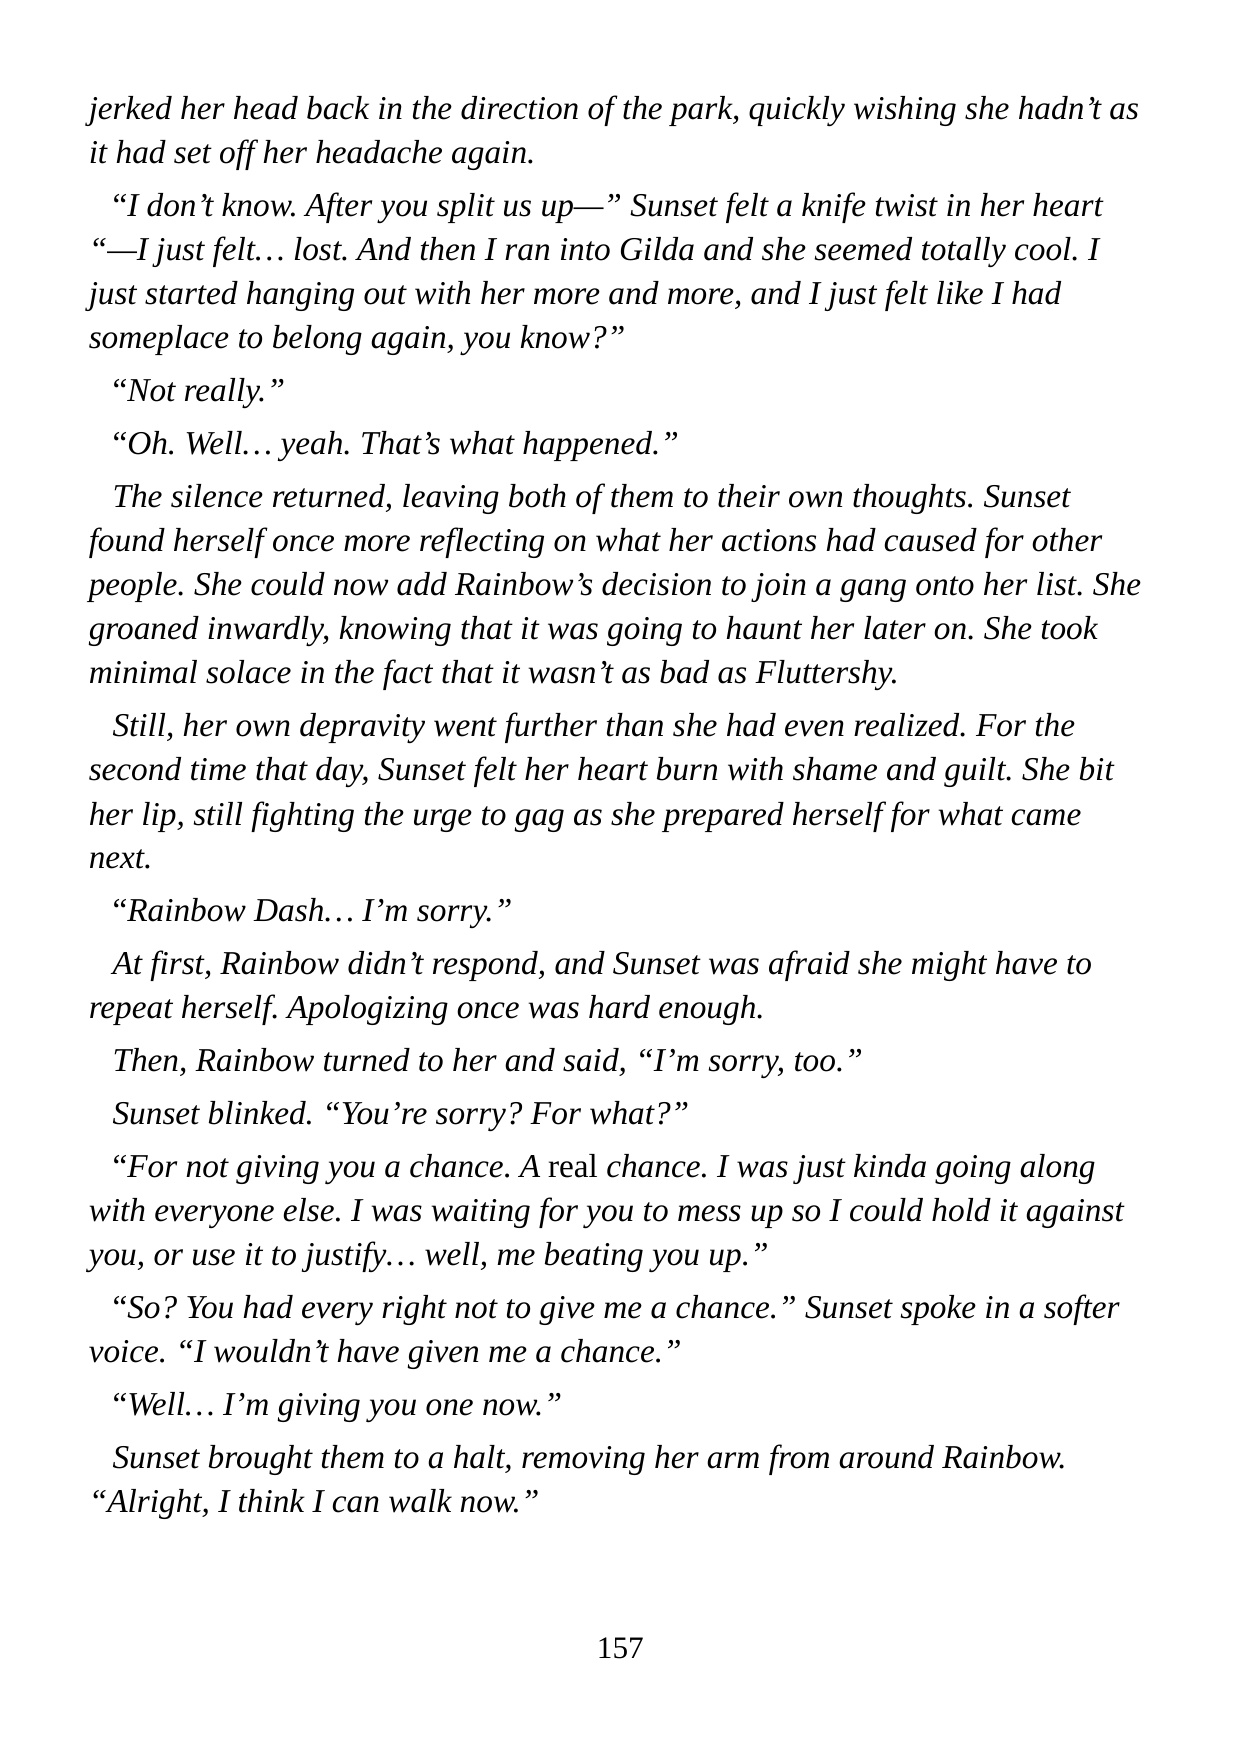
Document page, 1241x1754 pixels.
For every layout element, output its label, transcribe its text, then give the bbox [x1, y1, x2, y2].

text “Well… I’m giving you one now.” [88, 1384, 1152, 1423]
text The silence returned, leaving both of them to their own thoughts. Sunset found herself once more reflecting on what her actions had caused for other people. She could now add Rainbow’s decision to join a gang onto her list. She groaned inwardly, knowing that it was going to haunt her later on. She took minimal solace in the fact that it wasn’t as bad as Fluttershy. [88, 476, 1152, 691]
text “So? You had every right not to give me a chance.” Sunset spoke in a softer voice. “I wouldn’t have given me a chance.” [88, 1287, 1152, 1370]
text Still, her own depravity went further than she had even realized. For the second time that day, Sunset felt her heart burn with shame and guilt. She bit her lip, still fighting the urge to gag as she prepared herself for what came next. [88, 706, 1152, 876]
text Then, Rainbow turned to her and said, “I’m sorry, too.” [88, 1041, 1152, 1079]
text “I don’t know. After you split us up—” Sunset felt a knife twist in her heart “—I just felt… lost. And then I ran into Gilda and she seemed totally cool. I just started hanging out with her more and more, and I just felt like I had someplace to belong again, you know?” [88, 186, 1152, 356]
text Sunset brought them to a halt, removing her arm from around Rainbow. “Alright, I think I can walk now.” [88, 1437, 1152, 1520]
text jerked her head back in the direction of the park, quickly wishing she hadn’t as it had set off her headache again. [88, 88, 1152, 171]
text “Not really.” [88, 371, 1152, 409]
text “Oh. Well… yeah. That’s what happened.” [88, 423, 1152, 462]
text “Rainbow Dash… I’m sorry.” [88, 891, 1152, 929]
text Sunset blinked. “You’re sorry? For what?” [88, 1093, 1152, 1132]
text At first, Rainbow didn’t respond, and Sunset was afraid she might have to repeat herself. Apologizing once was hard enough. [88, 944, 1152, 1026]
text “For not giving you a chance. A real chance. I was just kinda going along with everyone else. I was waiting for you to mess up so I could hold it against you, or use it to justify… well, me beating you up.” [88, 1146, 1152, 1273]
